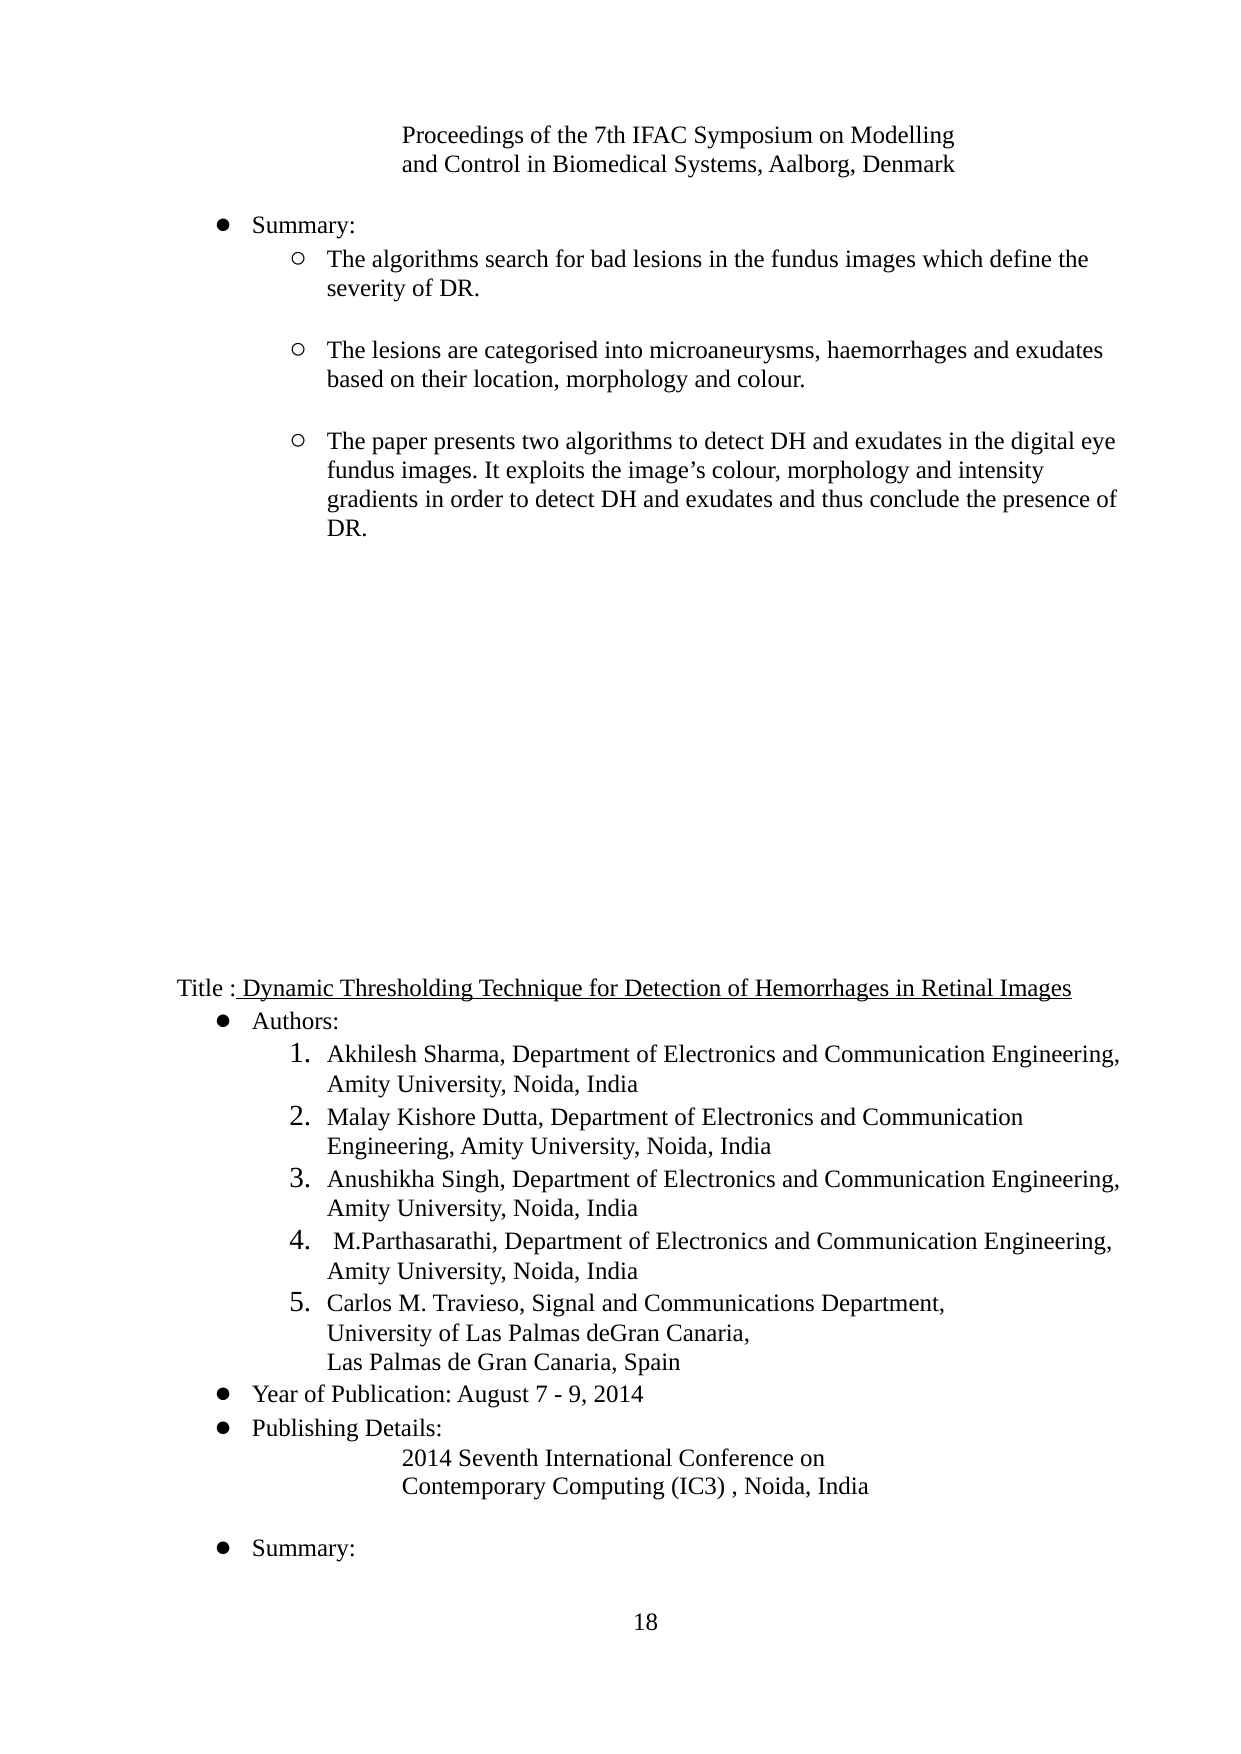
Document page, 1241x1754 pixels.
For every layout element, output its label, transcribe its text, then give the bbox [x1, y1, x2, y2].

text Proceedings of the 7th IFAC Symposium on Modelling [402, 120, 1122, 149]
list The paper presents two algorithms to detect DH and exudates in the digital eye fundus images. It exploits the image’s colour, morphology and intensity gradients in order to detect DH and exudates and thus conclude the presence of DR. [289, 422, 1122, 542]
list Carlos M. Travieso, Signal and Communications Department, [289, 1284, 1122, 1318]
list Authors: [214, 1002, 1122, 1035]
text and Control in Biomedical Systems, Aalborg, Denmark [402, 149, 1122, 178]
list M.Parthasarathi, Department of Electronics and Communication Engineering, Amity University, Noida, India [289, 1222, 1122, 1284]
list The lesions are categorised into microaneurysms, haemorrhages and exudates based on their location, morphology and colour. [289, 331, 1122, 393]
list Summary: [214, 206, 1122, 240]
list The algorithms search for bad lesions in the fundus images which define the severity of DR. [289, 240, 1122, 302]
list Publishing Details: [214, 1409, 1122, 1443]
list Year of Publication: August 7 - 9, 2014 [214, 1376, 1122, 1409]
list Malay Kishore Dutta, Department of Electronics and Communication Engineering, Amity University, Noida, India [289, 1098, 1122, 1160]
text Las Palmas de Gran Canaria, Spain [252, 1347, 1122, 1376]
text Title : Dynamic Thresholding Technique for Detection of Hemorrhages in Retinal Images [177, 973, 1122, 1002]
text University of Las Palmas deGran Canaria, [252, 1318, 1122, 1347]
text 2014 Seventh International Conference on [402, 1443, 1122, 1471]
text Contemporary Computing (IC3) , Noida, India [402, 1471, 1122, 1500]
list Anushikha Singh, Department of Electronics and Communication Engineering, Amity University, Noida, India [289, 1160, 1122, 1222]
list Summary: [214, 1529, 1122, 1562]
list Akhilesh Sharma, Department of Electronics and Communication Engineering, Amity University, Noida, India [289, 1035, 1122, 1098]
